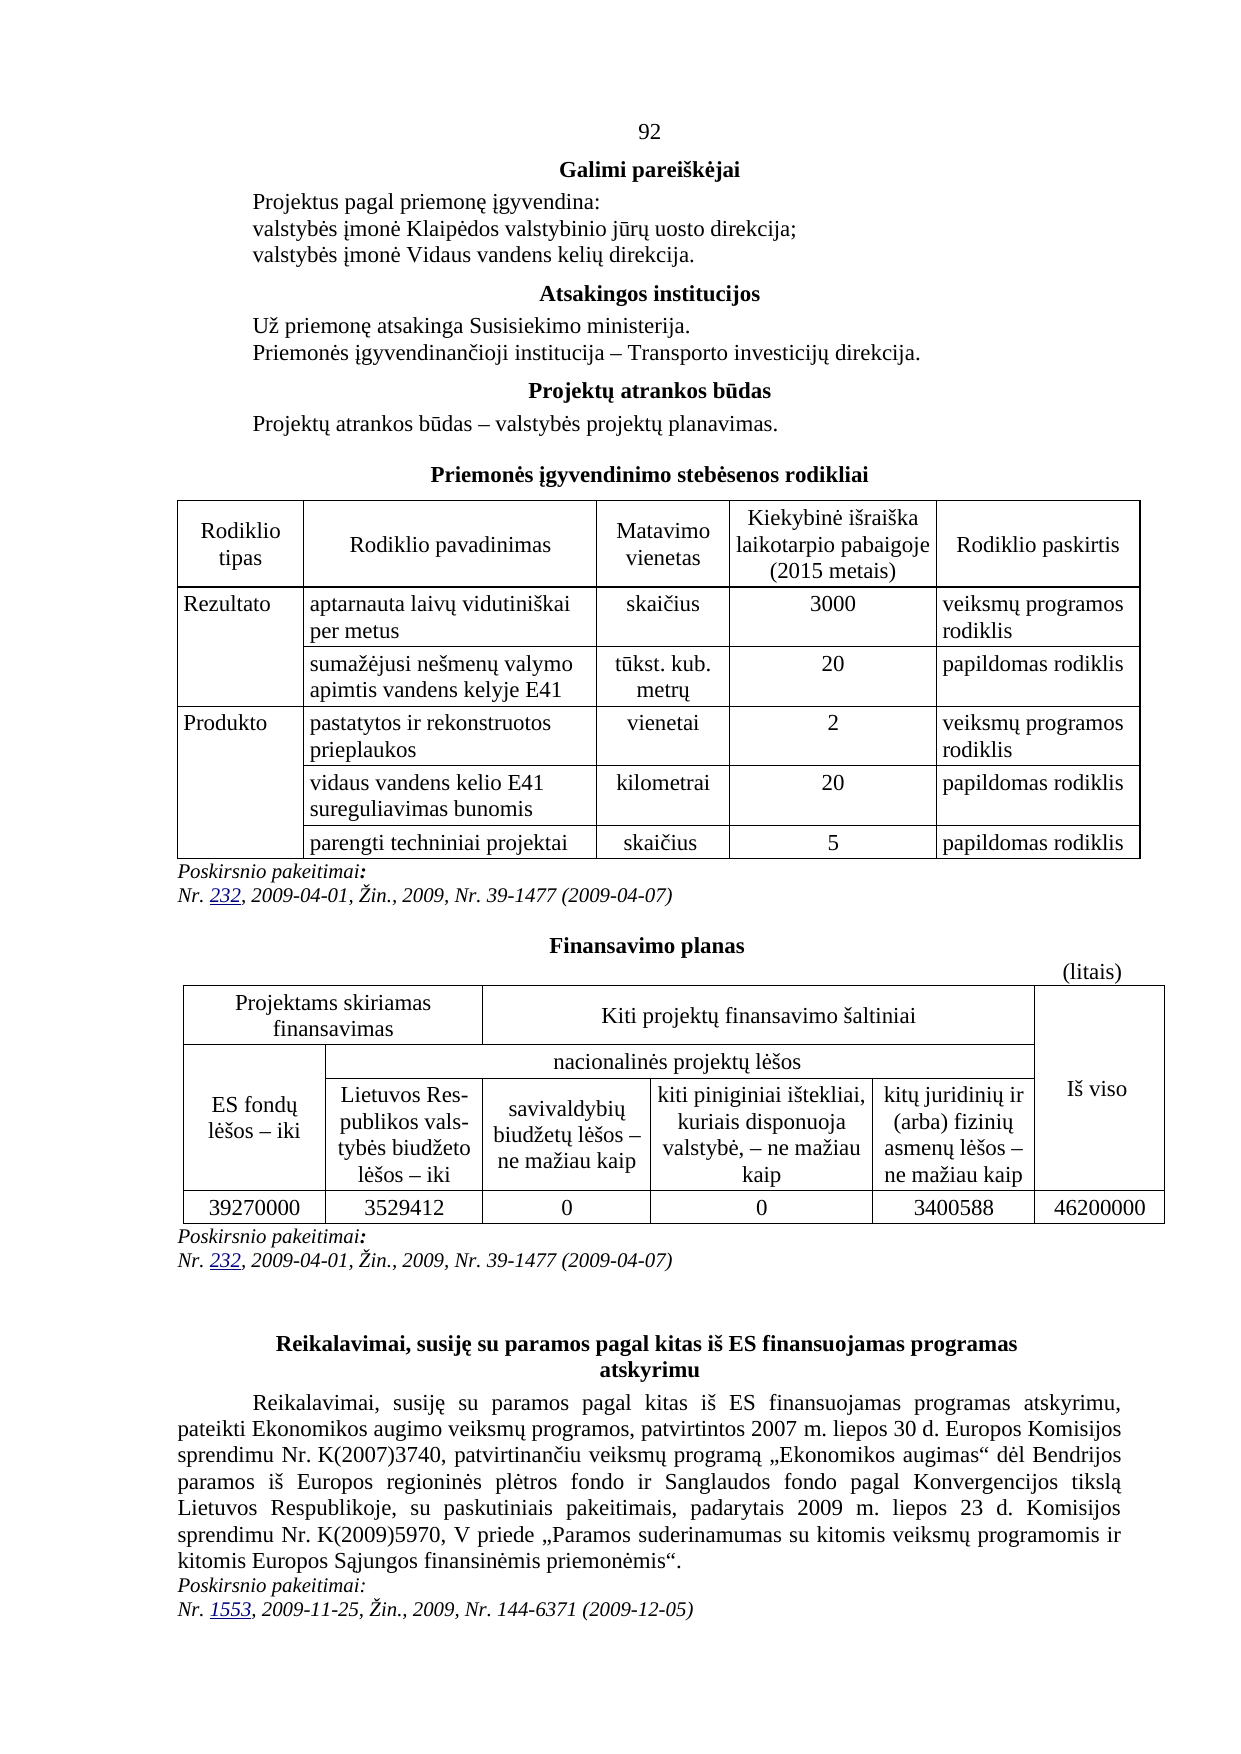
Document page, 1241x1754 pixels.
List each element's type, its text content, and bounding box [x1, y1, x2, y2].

table_cell skaičius [597, 826, 729, 858]
table_cell skaičius [597, 588, 729, 646]
table_cell Lietuvos Res­publikos vals­tybės biudžeto lėšos – iki [326, 1079, 482, 1190]
text Nr. 1553, 2009-11-25, Žin., 2009, Nr. 144-6371 (2009-12-05) [177, 1597, 1122, 1621]
table_cell aptarnauta laivų vidutiniškai per metus [304, 588, 596, 646]
table_cell 3000 [730, 588, 936, 646]
table_cell nacionalinės projektų lėšos [326, 1045, 1034, 1078]
table_cell 3400588 [873, 1191, 1034, 1223]
table_cell vienetai [597, 707, 729, 765]
table_cell kitų juridinių ir (arba) fizinių asmenų lėšos – ne mažiau kaip [873, 1079, 1034, 1190]
table_cell 0 [483, 1191, 650, 1223]
table_cell vidaus vandens kelio E41 sureguliavimas bunomis [304, 766, 596, 825]
table_header Rodiklio pavadinimas [304, 501, 596, 586]
text (litais) [177, 958, 1122, 985]
table_cell pastatytos ir rekonstruotos prieplaukos [304, 707, 596, 765]
text Nr. 232, 2009-04-01, Žin., 2009, Nr. 39-1477 (2009-04-07) [177, 883, 1122, 907]
text Reikalavimai, susiję su paramos pagal kitas iš ES finansuojamas programas atskyrimu [177, 1330, 1122, 1383]
text Atsakingos institucijos [177, 280, 1122, 306]
text Galimi pareiškėjai [177, 156, 1122, 182]
text Reikalavimai, susiję su paramos pagal kitas iš ES finansuojamas programas atskyrimu, pateikti Ekonomikos augimo veiksmų programos, patvirtintos 2007 m. liepos 30 d. Europos Komisijos sprendimu Nr. K(2007)3740, patvirtinančiu veiksmų programą „Ekonomikos augimas“ dėl Bendrijos paramos iš Europos regioninės plėtros fondo ir Sanglaudos fondo pagal Konvergencijos tikslą Lietuvos Respublikoje, su paskutiniais pakeitimais, padarytais 2009 m. liepos 23 d. Komisijos sprendimu Nr. K(2009)5970, V priede „Paramos suderinamumas su kitomis veiksmų programomis ir kitomis Europos Sąjungos finansinėmis priemonėmis“. [177, 1389, 1122, 1573]
table_cell parengti techniniai projektai [304, 826, 596, 858]
table_cell kilometrai [597, 766, 729, 825]
table_cell 0 [651, 1191, 872, 1223]
text Nr. 232, 2009-04-01, Žin., 2009, Nr. 39-1477 (2009-04-07) [177, 1248, 1122, 1272]
table_cell sumažėjusi nešmenų valymo apimtis vandens kelyje E41 [304, 647, 596, 706]
table_cell ES fondų lėšos – iki [184, 1045, 325, 1190]
table_cell 2 [730, 707, 936, 765]
table_header Kiekybinė išraiška laikotarpio pabaigoje (2015 metais) [730, 501, 936, 586]
subtitle Poskirsnio pakeitimai: [177, 1224, 1122, 1248]
table_cell tūkst. kub. metrų [597, 647, 729, 706]
table_cell papildomas rodiklis [937, 647, 1139, 706]
text Finansavimo planas [177, 932, 1122, 958]
table_header Projektams skiriamas finansavimas [184, 986, 482, 1044]
table_cell 5 [730, 826, 936, 858]
table_cell 3529412 [326, 1191, 482, 1223]
text Projektų atrankos būdas [177, 378, 1122, 404]
table_header Kiti projektų finansavimo šaltiniai [483, 986, 1034, 1044]
subtitle Poskirsnio pakeitimai: [177, 859, 1122, 883]
table_cell 39270000 [184, 1191, 325, 1223]
text Priemonės įgyvendinimo stebėsenos rodikliai [177, 462, 1122, 488]
table_cell 20 [730, 766, 936, 825]
table_cell Rezultato [178, 588, 303, 706]
table_header Iš viso [1035, 986, 1164, 1190]
text Priemonės įgyvendinančioji institucija – Transporto investicijų direkcija. [177, 339, 1122, 365]
table_cell papildomas rodiklis [937, 766, 1139, 825]
table_cell 20 [730, 647, 936, 706]
table_cell Produkto [178, 707, 303, 858]
table_header Rodiklio tipas [178, 501, 303, 586]
table_cell savivaldybių biudžetų lėšos – ne mažiau kaip [483, 1079, 650, 1190]
table_cell veiksmų programos rodiklis [937, 588, 1139, 646]
table_cell veiksmų programos rodiklis [937, 707, 1139, 765]
text Už priemonę atsakinga Susisiekimo ministerija. [177, 312, 1122, 339]
table_header Matavimo vienetas [597, 501, 729, 586]
text Projektų atrankos būdas – valstybės projektų planavimas. [177, 410, 1122, 437]
table_header Rodiklio paskirtis [937, 501, 1139, 586]
text valstybės įmonė Vidaus vandens kelių direkcija. [177, 241, 1122, 267]
table_cell kiti piniginiai ištekliai, kuriais disponuoja valstybė, – ne mažiau kaip [651, 1079, 872, 1190]
text valstybės įmonė Klaipėdos valstybinio jūrų uosto direkcija; [177, 214, 1122, 241]
table_cell papildomas rodiklis [937, 826, 1139, 858]
table_cell 46200000 [1035, 1191, 1164, 1223]
text Projektus pagal priemonę įgyvendina: [177, 188, 1122, 214]
text Poskirsnio pakeitimai: [177, 1573, 1122, 1597]
